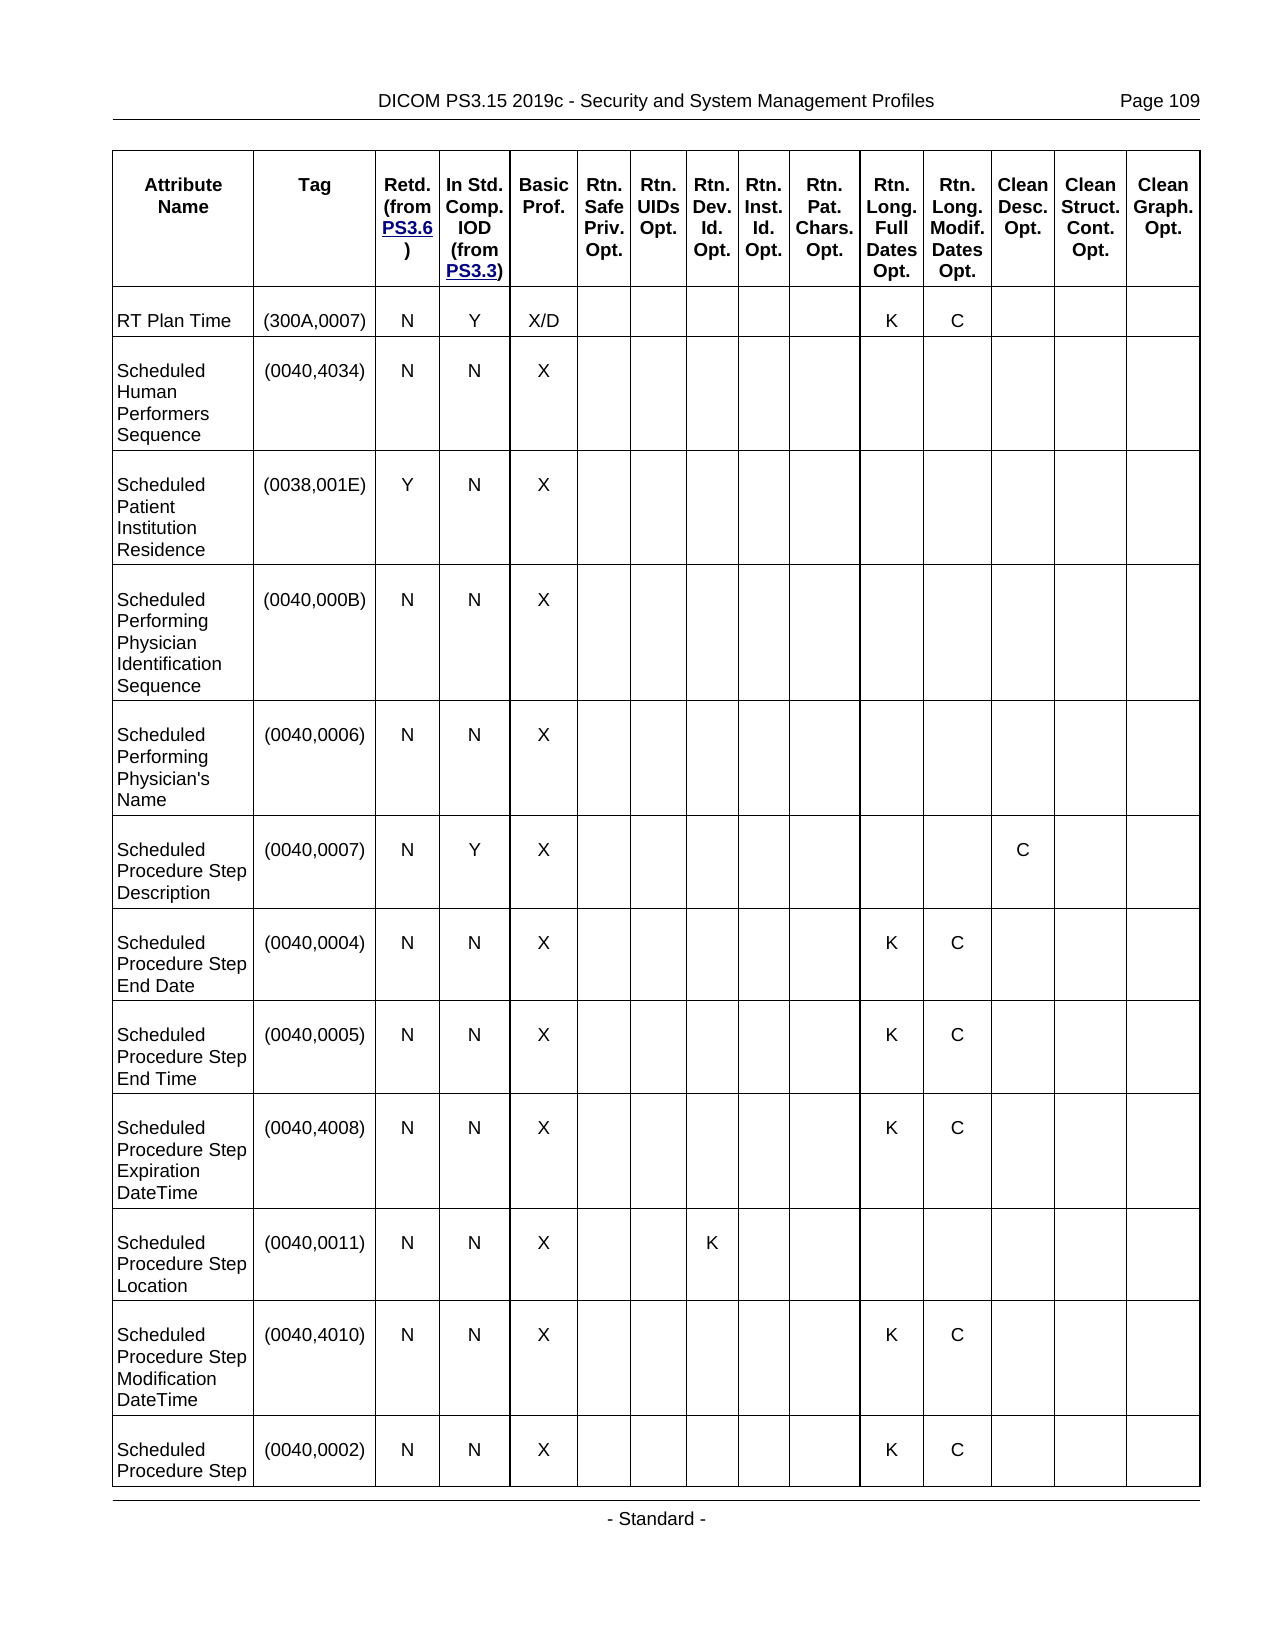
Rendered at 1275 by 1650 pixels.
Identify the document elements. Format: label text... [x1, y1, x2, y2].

table_cell Y [440, 287, 509, 336]
table_cell [924, 451, 991, 564]
table_header Rtn. Inst. Id. Opt. [739, 151, 789, 286]
table_cell X [511, 337, 577, 450]
table_cell [790, 1001, 859, 1093]
table_cell X/D [511, 287, 577, 336]
table_cell [687, 909, 738, 1000]
table_cell N [440, 1209, 509, 1300]
table_cell [790, 1209, 859, 1300]
table_cell [1127, 565, 1199, 700]
table_cell Y [440, 816, 509, 907]
table_cell [631, 451, 686, 564]
table_header Rtn. UIDs Opt. [631, 151, 686, 286]
table_cell N [376, 287, 439, 336]
table_cell [578, 1001, 630, 1093]
table_cell [992, 909, 1054, 1000]
table_cell [739, 337, 789, 450]
table_cell N [376, 1209, 439, 1300]
table_cell [861, 701, 923, 815]
table_cell K [861, 1001, 923, 1093]
table_cell [578, 1416, 630, 1486]
table_cell [1055, 1416, 1126, 1486]
table_cell [631, 1416, 686, 1486]
table_cell [924, 1209, 991, 1300]
table_cell RT Plan Time [113, 287, 253, 336]
table_cell [578, 701, 630, 815]
table_cell N [376, 565, 439, 700]
table_cell N [440, 701, 509, 815]
table_cell [578, 451, 630, 564]
table_cell [687, 816, 738, 907]
table_cell [924, 701, 991, 815]
table_cell N [440, 909, 509, 1000]
table_cell (0040,4008) [254, 1094, 375, 1207]
table_cell N [376, 701, 439, 815]
table_cell [578, 1094, 630, 1207]
table_cell (0040,0005) [254, 1001, 375, 1093]
table_cell [578, 909, 630, 1000]
table_cell (0040,0011) [254, 1209, 375, 1300]
table_cell [739, 451, 789, 564]
table_header Clean Desc. Opt. [992, 151, 1054, 286]
table_cell [739, 816, 789, 907]
table_header In Std. Comp. IOD (from PS3.3) [440, 151, 509, 286]
table_cell K [861, 1094, 923, 1207]
table_cell [992, 1209, 1054, 1300]
table_cell C [992, 816, 1054, 907]
table_cell [1055, 909, 1126, 1000]
table_cell [992, 1094, 1054, 1207]
table_cell [1127, 1001, 1199, 1093]
table_cell [1055, 1001, 1126, 1093]
table_cell [1055, 337, 1126, 450]
table_cell [1055, 565, 1126, 700]
table_header Tag [254, 151, 375, 286]
table_cell N [440, 1301, 509, 1415]
table_cell [1055, 816, 1126, 907]
table_cell C [924, 1001, 991, 1093]
table_cell [739, 1301, 789, 1415]
table_cell Scheduled Human Performers Sequence [113, 337, 253, 450]
table_cell [631, 1094, 686, 1207]
table_cell [861, 337, 923, 450]
table_cell [739, 1094, 789, 1207]
table_cell [631, 287, 686, 336]
table_cell (0040,4034) [254, 337, 375, 450]
table_cell X [511, 1094, 577, 1207]
table_cell [1055, 1094, 1126, 1207]
table_cell Scheduled Performing Physician Identification Sequence [113, 565, 253, 700]
table_cell [687, 1001, 738, 1093]
table_cell [861, 565, 923, 700]
table_cell [992, 337, 1054, 450]
table_cell [631, 909, 686, 1000]
table_cell [739, 909, 789, 1000]
table_cell [924, 565, 991, 700]
table_cell [992, 287, 1054, 336]
table_cell [578, 337, 630, 450]
table_cell (0040,0006) [254, 701, 375, 815]
table_cell [790, 1301, 859, 1415]
table_cell [1055, 451, 1126, 564]
table_cell [687, 1416, 738, 1486]
table_cell [578, 816, 630, 907]
table_cell [1127, 816, 1199, 907]
table_cell [1127, 287, 1199, 336]
table_cell [924, 337, 991, 450]
table_cell [790, 909, 859, 1000]
table_cell [790, 451, 859, 564]
table_cell [687, 565, 738, 700]
table_cell K [861, 287, 923, 336]
table_cell [790, 1094, 859, 1207]
table_header Attribute Name [113, 151, 253, 286]
table_cell [861, 1209, 923, 1300]
table_cell N [440, 337, 509, 450]
table_cell X [511, 565, 577, 700]
table_cell [1127, 1209, 1199, 1300]
table_cell X [511, 1301, 577, 1415]
table_header Rtn. Pat. Chars. Opt. [790, 151, 859, 286]
table_cell [631, 1301, 686, 1415]
table_cell [1055, 287, 1126, 336]
table_cell [631, 565, 686, 700]
table_cell [1055, 1301, 1126, 1415]
table_cell [992, 1301, 1054, 1415]
table_cell C [924, 287, 991, 336]
table_cell X [511, 1209, 577, 1300]
table_cell [992, 1001, 1054, 1093]
table_header Rtn. Dev. Id. Opt. [687, 151, 738, 286]
table_cell [578, 1209, 630, 1300]
table_cell [631, 1001, 686, 1093]
table_cell N [440, 451, 509, 564]
table_cell N [376, 909, 439, 1000]
table_cell [687, 701, 738, 815]
table_cell N [440, 1094, 509, 1207]
table_cell [739, 287, 789, 336]
table_cell Y [376, 451, 439, 564]
table_cell C [924, 1416, 991, 1486]
table_cell [790, 816, 859, 907]
table_cell C [924, 1094, 991, 1207]
table_cell N [376, 816, 439, 907]
table_cell (0040,0004) [254, 909, 375, 1000]
table_cell [1127, 701, 1199, 815]
table_cell [578, 287, 630, 336]
table_cell K [861, 909, 923, 1000]
table_cell Scheduled Procedure Step Expiration DateTime [113, 1094, 253, 1207]
table_cell N [440, 1001, 509, 1093]
table_cell [631, 701, 686, 815]
table_cell N [376, 1001, 439, 1093]
table_cell N [376, 337, 439, 450]
table_cell N [376, 1094, 439, 1207]
table_cell [1055, 701, 1126, 815]
table_header Clean Struct. Cont. Opt. [1055, 151, 1126, 286]
table_cell [790, 1416, 859, 1486]
table_cell (0040,000B) [254, 565, 375, 700]
table_cell C [924, 909, 991, 1000]
table_cell [790, 287, 859, 336]
table_header Rtn. Long. Modif. Dates Opt. [924, 151, 991, 286]
table_cell [739, 565, 789, 700]
table_cell [631, 1209, 686, 1300]
table_cell [687, 1301, 738, 1415]
table_cell Scheduled Procedure Step Location [113, 1209, 253, 1300]
table_cell X [511, 1416, 577, 1486]
table_cell N [440, 1416, 509, 1486]
table_cell [992, 451, 1054, 564]
table_header Rtn. Safe Priv. Opt. [578, 151, 630, 286]
table_cell [578, 565, 630, 700]
table_cell [1127, 909, 1199, 1000]
table_cell [1127, 337, 1199, 450]
table_cell K [861, 1301, 923, 1415]
table_cell [739, 1001, 789, 1093]
table_cell (300A,0007) [254, 287, 375, 336]
table_header Basic Prof. [511, 151, 577, 286]
table_cell [739, 701, 789, 815]
table_cell N [376, 1416, 439, 1486]
table_cell [739, 1416, 789, 1486]
table_cell [790, 565, 859, 700]
table_cell [1127, 1094, 1199, 1207]
table_cell [1127, 1301, 1199, 1415]
table_cell X [511, 1001, 577, 1093]
table_cell Scheduled Procedure Step Modification DateTime [113, 1301, 253, 1415]
table_cell Scheduled Procedure Step End Time [113, 1001, 253, 1093]
table_cell [578, 1301, 630, 1415]
table_header Rtn. Long. Full Dates Opt. [861, 151, 923, 286]
table_cell (0038,001E) [254, 451, 375, 564]
table_cell [687, 287, 738, 336]
table_cell [687, 451, 738, 564]
table_cell [790, 701, 859, 815]
table_cell K [861, 1416, 923, 1486]
table_cell [1127, 451, 1199, 564]
table_cell C [924, 1301, 991, 1415]
table_cell [992, 1416, 1054, 1486]
table_cell [790, 337, 859, 450]
table_cell [992, 701, 1054, 815]
table_cell Scheduled Procedure Step Description [113, 816, 253, 907]
table_cell [739, 1209, 789, 1300]
table_cell Scheduled Performing Physician's Name [113, 701, 253, 815]
table_cell Scheduled Patient Institution Residence [113, 451, 253, 564]
table_cell N [376, 1301, 439, 1415]
table_cell [631, 816, 686, 907]
table_cell (0040,0007) [254, 816, 375, 907]
table_cell [687, 337, 738, 450]
table_header Retd. (from PS3.6) [376, 151, 439, 286]
table_cell [861, 816, 923, 907]
table_cell [687, 1094, 738, 1207]
table_cell [1055, 1209, 1126, 1300]
table_cell [1127, 1416, 1199, 1486]
table_cell X [511, 451, 577, 564]
table_cell (0040,4010) [254, 1301, 375, 1415]
table_header Clean Graph. Opt. [1127, 151, 1199, 286]
table_cell X [511, 701, 577, 815]
table_cell Scheduled Procedure Step [113, 1416, 253, 1486]
table_cell N [440, 565, 509, 700]
table_cell [631, 337, 686, 450]
table_cell [992, 565, 1054, 700]
table_cell Scheduled Procedure Step End Date [113, 909, 253, 1000]
table_cell X [511, 909, 577, 1000]
table_cell [924, 816, 991, 907]
table_cell K [687, 1209, 738, 1300]
table_cell X [511, 816, 577, 907]
table_cell (0040,0002) [254, 1416, 375, 1486]
table_cell [861, 451, 923, 564]
